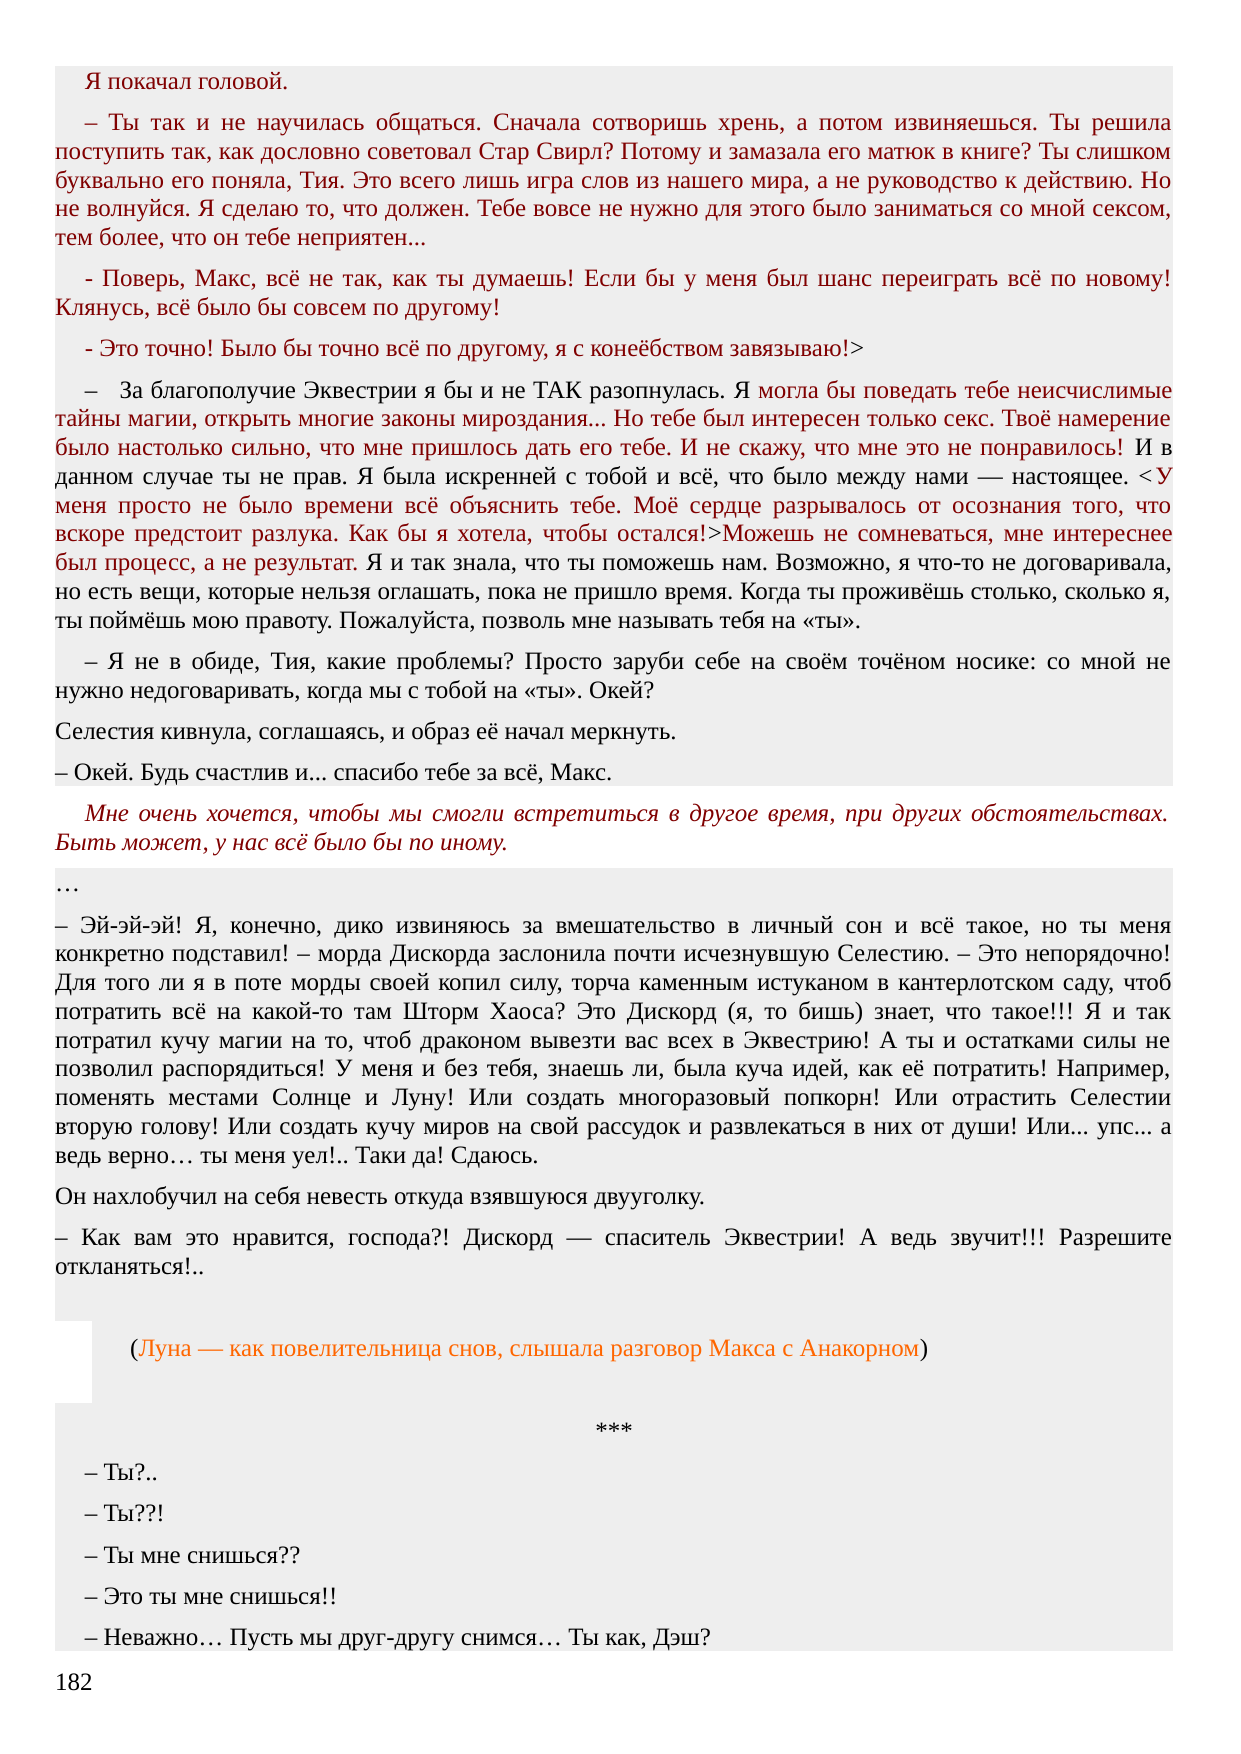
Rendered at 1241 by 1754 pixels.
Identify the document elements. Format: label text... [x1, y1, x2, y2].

text – Ты так и не научилась общаться. Сначала сотворишь хрень, а потом извиняешься. Ты решила поступить так, как дословно советовал Стар Свирл? Потому и замазала его матюк в книге? Ты слишком буквально его поняла, Тия. Это всего лишь игра слов из нашего мира, а не руководство к действию. Но не волнуйся. Я сделаю то, что должен. Тебе вовсе не нужно для этого было заниматься со мной сексом, тем более, что он тебе неприятен... [55, 107, 1173, 251]
text – Окей. Будь счастлив и... спасибо тебе за всё, Макс. [55, 757, 1173, 786]
text - Это точно! Было бы точно всё по другому, я с конеёбством завязываю!> [55, 333, 1173, 362]
text Я покачал головой. [55, 66, 1173, 95]
text – Я не в обиде, Тия, какие проблемы? Просто заруби себе на своём точёном носике: со мной не нужно недоговаривать, когда мы с тобой на «ты». Окей? [55, 646, 1173, 703]
text – Ты?.. [55, 1457, 1173, 1486]
text – Эй-эй-эй! Я, конечно, дико извиняюсь за вмешательство в личный сон и всё такое, но ты меня конкретно подставил! – морда Дискорда заслонила почти исчезнувшую Селестию. – Это непорядочно! Для того ли я в поте морды своей копил силу, торча каменным истуканом в кантерлотском саду, чтоб потратить всё на какой-то там Шторм Хаоса? Это Дискорд (я, то бишь) знает, что такое!!! Я и так потратил кучу магии на то, чтоб драконом вывезти вас всех в Эквестрию! А ты и остатками силы не позволил распорядиться! У меня и без тебя, знаешь ли, была куча идей, как её потратить! Например, поменять местами Солнце и Луну! Или создать многоразовый попкорн! Или отрастить Селестии вторую голову! Или создать кучу миров на свой рассудок и развлекаться в них от души! Или... упс... а ведь верно… ты меня уел!.. Таки да! Сдаюсь. [55, 910, 1173, 1168]
text – Это ты мне снишься!! [55, 1581, 1173, 1610]
text – Как вам это нравится, господа?! Дискорд — спаситель Эквестрии! А ведь звучит!!! Разрешите откланяться!.. [55, 1222, 1173, 1280]
text – За благополучие Эквестрии я бы и не ТАК разопнулась. Я могла бы поведать тебе неисчислимые тайны магии, открыть многие законы мироздания... Но тебе был интересен только секс. Твоё намерение было настолько сильно, что мне пришлось дать его тебе. И не скажу, что мне это не понравилось! И в данном случае ты не прав. Я была искренней с тобой и всё, что было между нами — настоящее. <У меня просто не было времени всё объяснить тебе. Моё сердце разрывалось от осознания того, что вскоре предстоит разлука. Как бы я хотела, чтобы остался!>Можешь не сомневаться, мне интереснее был процесс, а не результат. Я и так знала, что ты поможешь нам. Возможно, я что-то не договаривала, но есть вещи, которые нельзя оглашать, пока не пришло время. Когда ты проживёшь столько, сколько я, ты поймёшь мою правоту. Пожалуйста, позволь мне называть тебя на «ты». [55, 375, 1173, 633]
text Селестия кивнула, соглашаясь, и образ её начал меркнуть. [55, 716, 1173, 745]
text Он нахлобучил на себя невесть откуда взявшуюся двууголку. [55, 1181, 1173, 1210]
text … [55, 868, 1173, 897]
text – Неважно… Пусть мы друг-другу снимся… Ты как, Дэш? [55, 1622, 1173, 1651]
text *** [55, 1416, 1173, 1445]
text – Ты??! [55, 1498, 1173, 1527]
text Мне очень хочется, чтобы мы смогли встретиться в другое время, при других обстоятельствах. Быть может, у нас всё было бы по иному. [55, 798, 1173, 856]
text - Поверь, Макс, всё не так, как ты думаешь! Если бы у меня был шанс переиграть всё по новому! Клянусь, всё было бы совсем по другому! [55, 263, 1173, 321]
text – Ты мне снишься?? [55, 1540, 1173, 1568]
list (Луна — как повелительница снов, слышала разговор Макса с Анакорном) [92, 1333, 1173, 1362]
